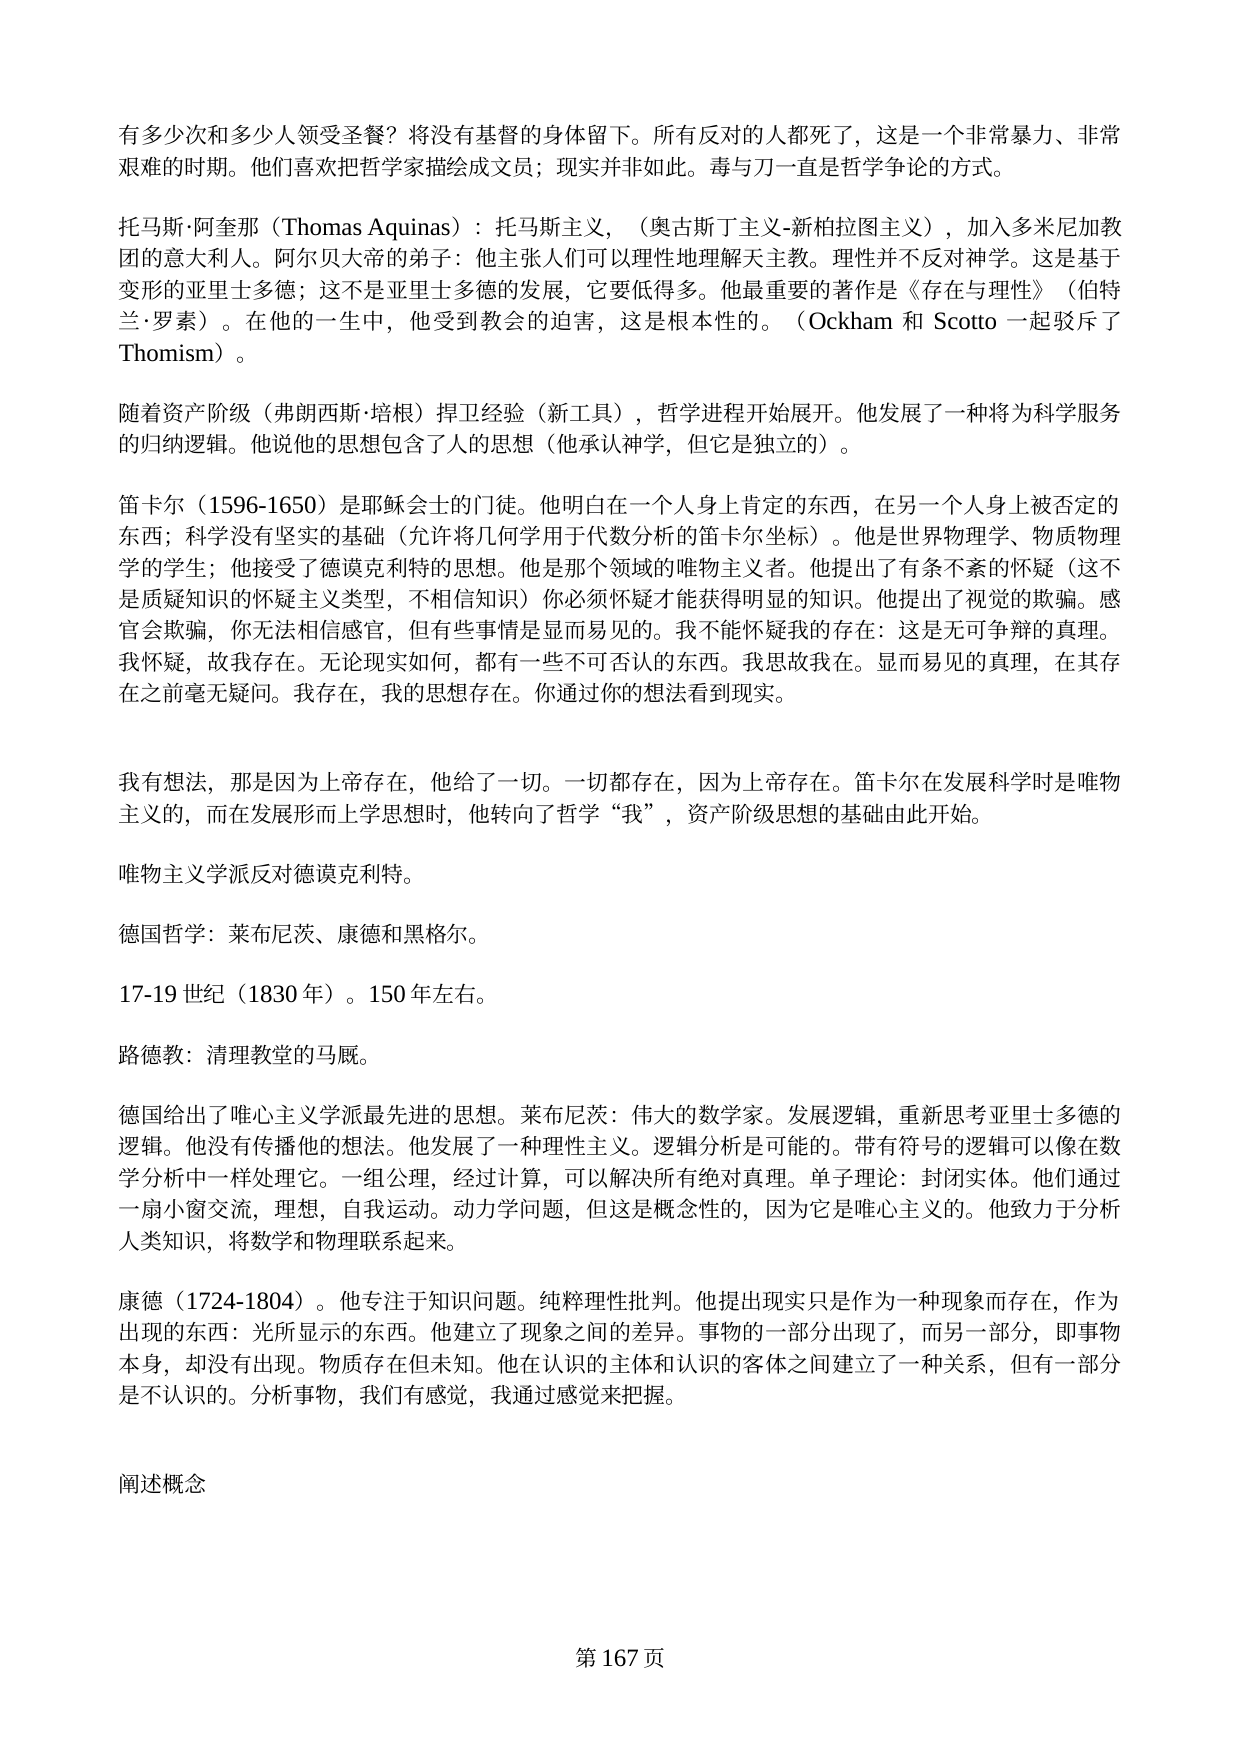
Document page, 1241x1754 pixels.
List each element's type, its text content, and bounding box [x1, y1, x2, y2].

text 托马斯·阿奎那（Thomas Aquinas）：托马斯主义，（奥古斯丁主义-新柏拉图主义），加入多米尼加教团的意大利人。阿尔贝大帝的弟子：他主张人们可以理性地理解天主教。理性并不反对神学。这是基于变形的亚里士多德；这不是亚里士多德的发展，它要低得多。他最重要的著作是《存在与理性》（伯特兰·罗素）。在他的一生中，他受到教会的迫害，这是根本性的。（Ockham 和 Scotto 一起驳斥了 Thomism）。 [118, 210, 1122, 367]
text 17-19世纪（1830年）。150年左右。 [118, 978, 1122, 1009]
text 德国给出了唯心主义学派最先进的思想。莱布尼茨：伟大的数学家。发展逻辑，重新思考亚里士多德的逻辑。他没有传播他的想法。他发展了一种理性主义。逻辑分析是可能的。带有符号的逻辑可以像在数学分析中一样处理它。一组公理，经过计算，可以解决所有绝对真理。单子理论：封闭实体。他们通过一扇小窗交流，理想，自我运动。动力学问题，但这是概念性的，因为它是唯心主义的。他致力于分析人类知识，将数学和物理联系起来。 [118, 1098, 1122, 1255]
text 路德教：清理教堂的马厩。 [118, 1038, 1122, 1069]
text 笛卡尔（1596-1650）是耶稣会士的门徒。他明白在一个人身上肯定的东西，在另一个人身上被否定的东西；科学没有坚实的基础（允许将几何学用于代数分析的笛卡尔坐标）。他是世界物理学、物质物理学的学生；他接受了德谟克利特的思想。他是那个领域的唯物主义者。他提出了有条不紊的怀疑（这不是质疑知识的怀疑主义类型，不相信知识）你必须怀疑才能获得明显的知识。他提出了视觉的欺骗。感官会欺骗，你无法相信感官，但有些事情是显而易见的。我不能怀疑我的存在：这是无可争辩的真理。我怀疑，故我存在。无论现实如何，都有一些不可否认的东西。我思故我在。显而易见的真理，在其存在之前毫无疑问。我存在，我的思想存在。你通过你的想法看到现实。 [118, 488, 1122, 708]
text 有多少次和多少人领受圣餐？将没有基督的身体留下。所有反对的人都死了，这是一个非常暴力、非常艰难的时期。他们喜欢把哲学家描绘成文员；现实并非如此。毒与刀一直是哲学争论的方式。 [118, 118, 1122, 181]
text 随着资产阶级（弗朗西斯·培根）捍卫经验（新工具），哲学进程开始展开。他发展了一种将为科学服务的归纳逻辑。他说他的思想包含了人的思想（他承认神学，但它是独立的）。 [118, 396, 1122, 459]
text 唯物主义学派反对德谟克利特。 [118, 857, 1122, 889]
text 阐述概念 [118, 1467, 1122, 1499]
text 康德（1724-1804）。他专注于知识问题。纯粹理性批判。他提出现实只是作为一种现象而存在，作为出现的东西：光所显示的东西。他建立了现象之间的差异。事物的一部分出现了，而另一部分，即事物本身，却没有出现。物质存在但未知。他在认识的主体和认识的客体之间建立了一种关系，但有一部分是不认识的。分析事物，我们有感觉，我通过感觉来把握。 [118, 1284, 1122, 1410]
text 我有想法，那是因为上帝存在，他给了一切。一切都存在，因为上帝存在。笛卡尔在发展科学时是唯物主义的，而在发展形而上学思想时，他转向了哲学“我”，资产阶级思想的基础由此开始。 [118, 766, 1122, 828]
text 德国哲学：莱布尼茨、康德和黑格尔。 [118, 917, 1122, 949]
